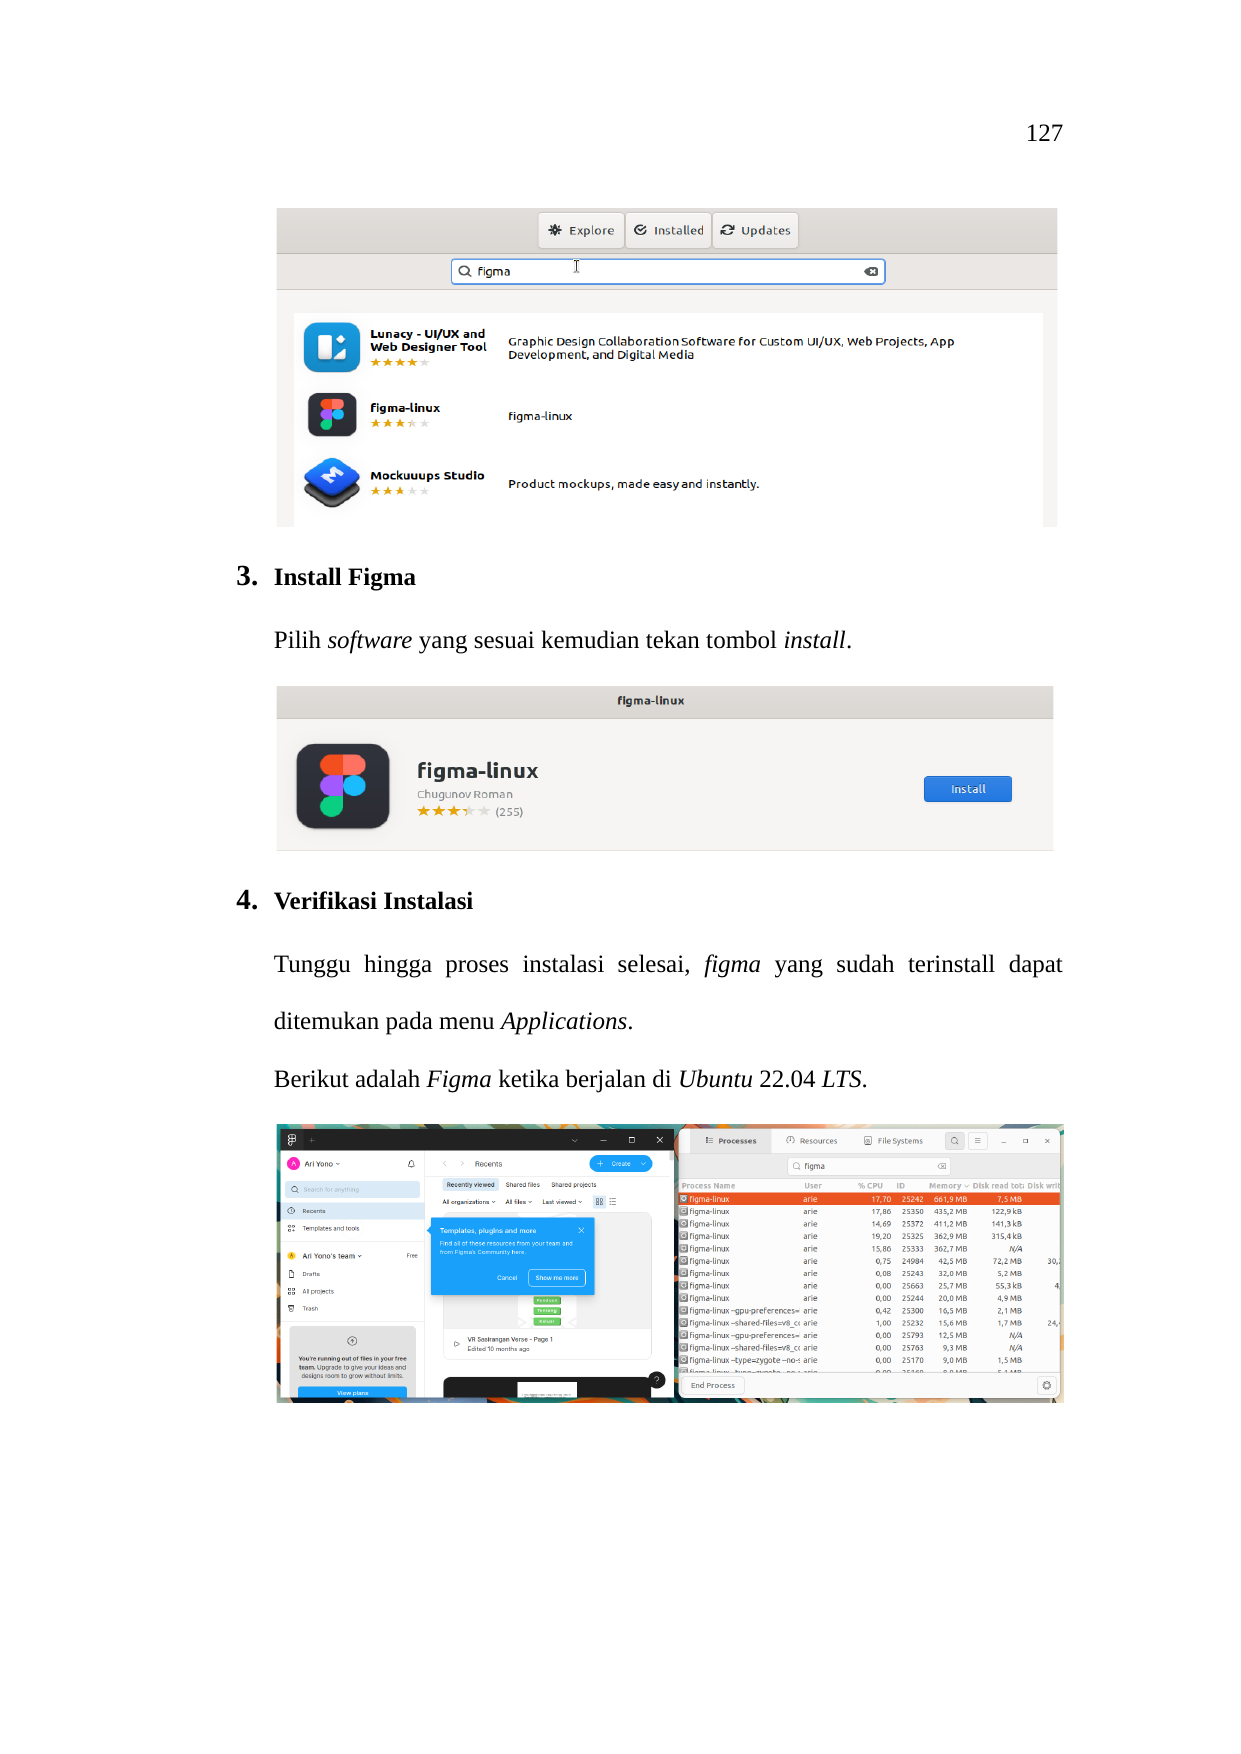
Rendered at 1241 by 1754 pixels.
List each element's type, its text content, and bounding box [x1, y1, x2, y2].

list Pilih software yang sesuai kemudian tekan tombol install. [236, 626, 1063, 654]
list Berikut adalah Figma ketika berjalan di Ubuntu 22.04 LTS. [236, 1064, 1063, 1093]
picture [276, 208, 1058, 527]
picture [276, 1124, 1064, 1403]
list Install Figma [236, 558, 1063, 592]
picture [276, 686, 1054, 851]
list Verifikasi Instalasi [236, 882, 1063, 915]
list Tunggu hingga proses instalasi selesai, figma yang sudah terinstall dapat ditemukan pada menu Applications. [236, 949, 1063, 1035]
